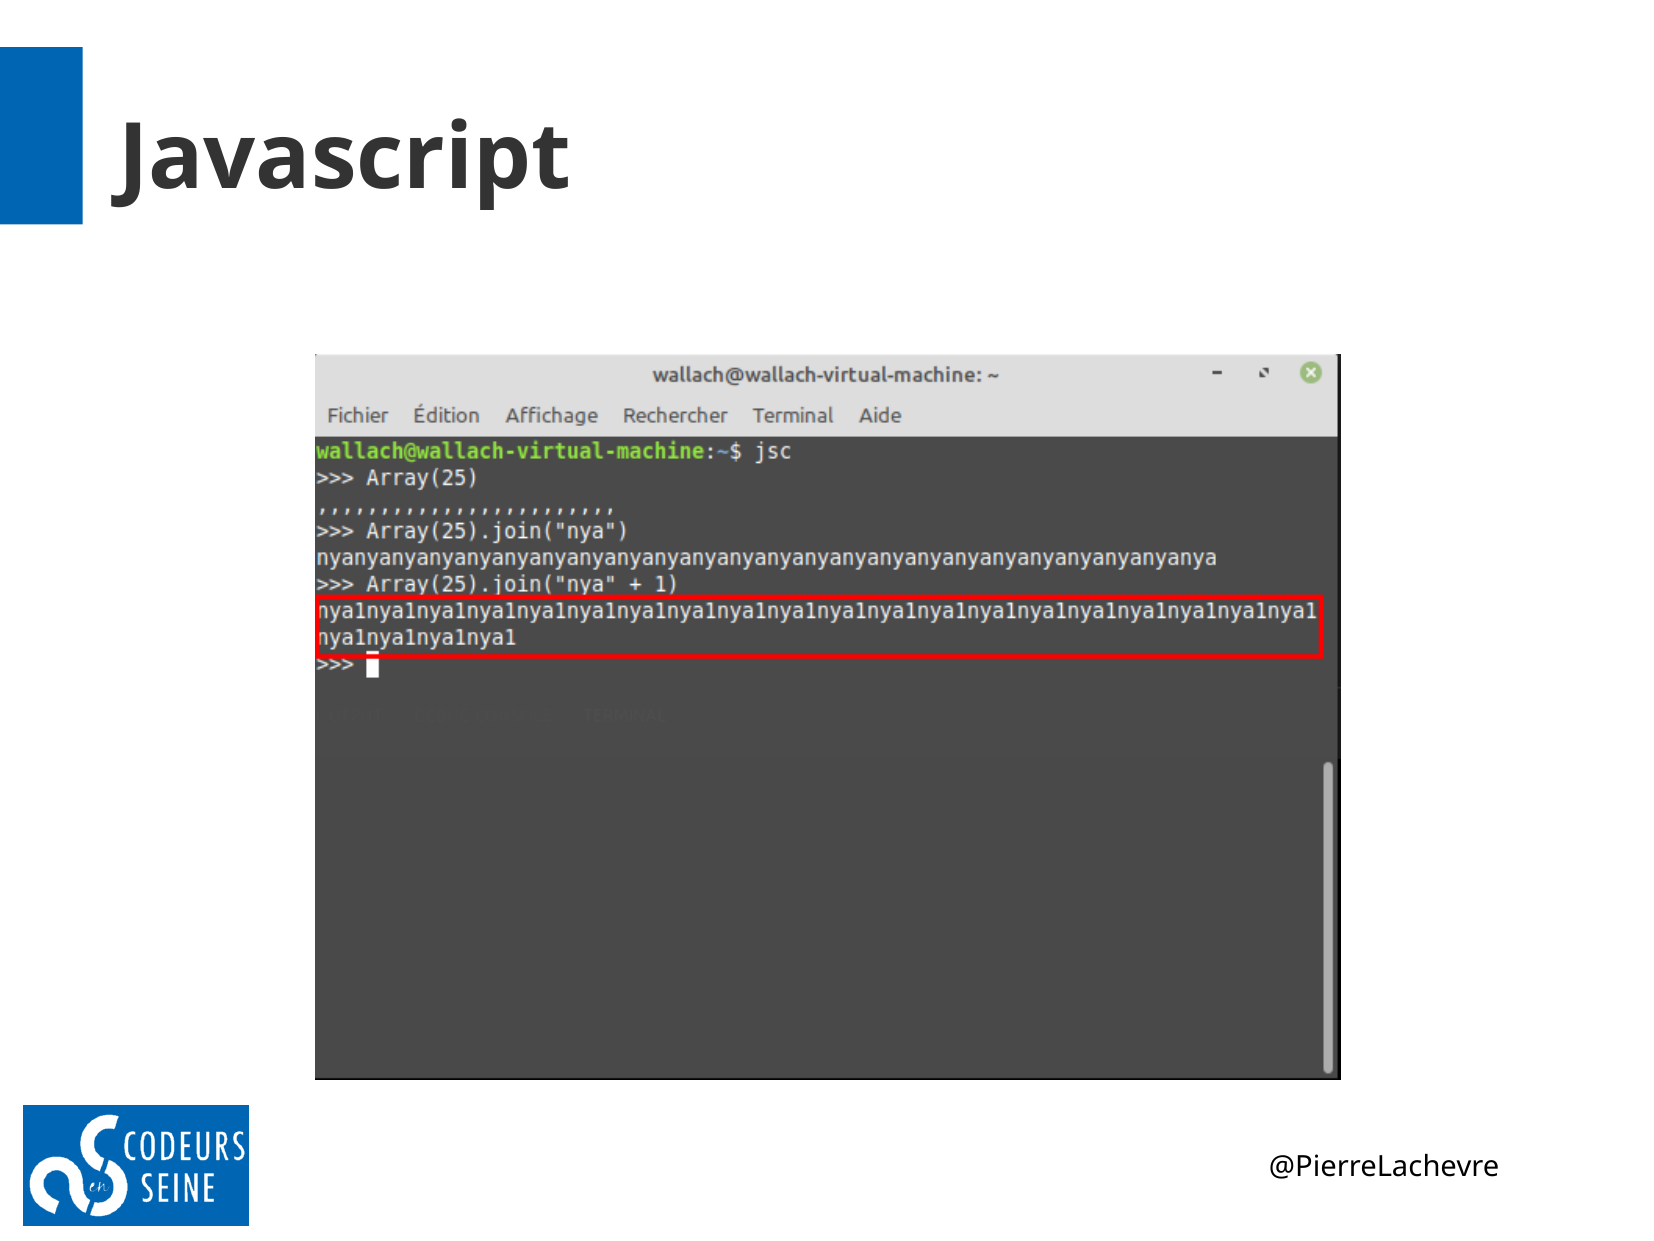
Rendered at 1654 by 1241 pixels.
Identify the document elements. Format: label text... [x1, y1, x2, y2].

picture [315, 354, 1341, 1080]
picture [23, 1105, 249, 1226]
title Javascript [118, 49, 1571, 257]
